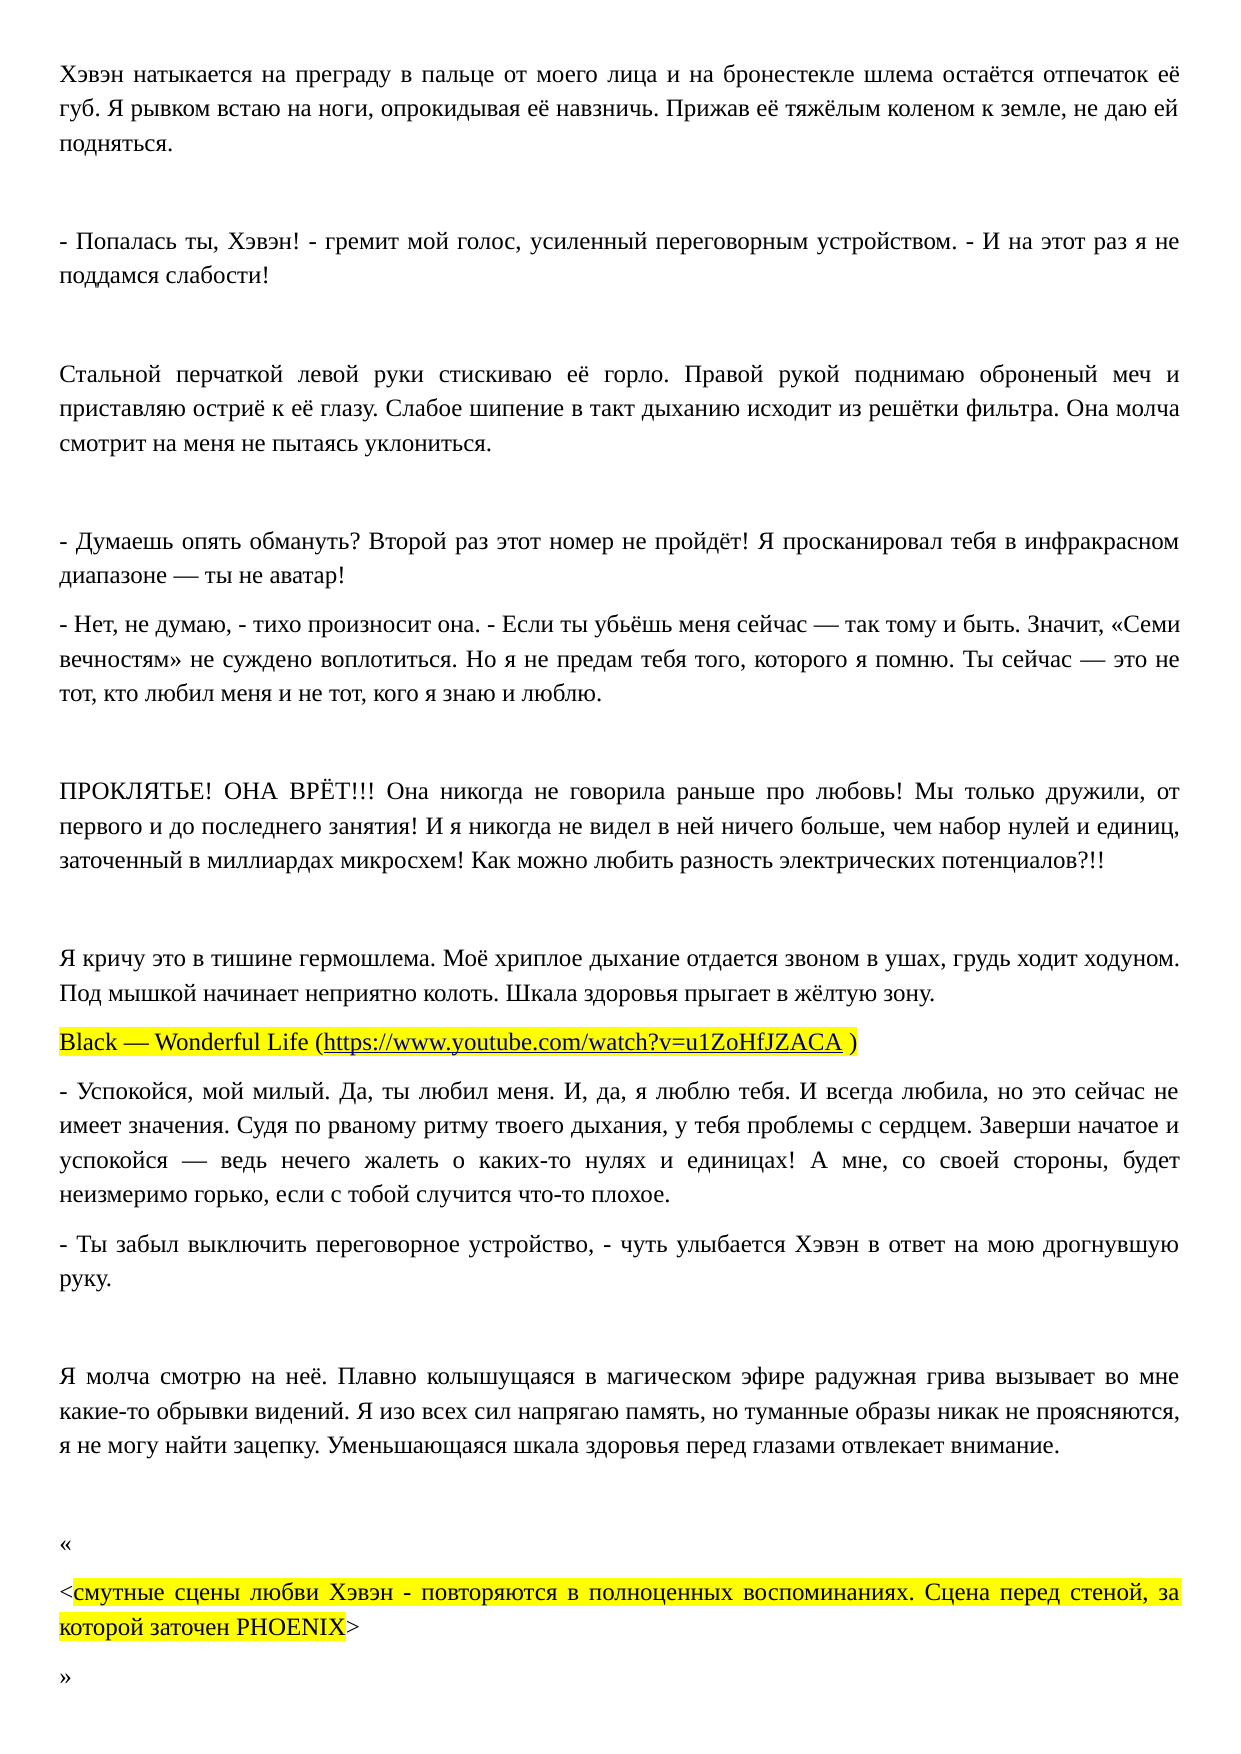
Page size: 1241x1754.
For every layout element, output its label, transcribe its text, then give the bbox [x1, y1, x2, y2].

text - Нет, не думаю, - тихо произносит она. - Если ты убьёшь меня сейчас — так тому и быть. Значит, «Семи вечностям» не суждено воплотиться. Но я не предам тебя того, которого я помню. Ты сейчас — это не тот, кто любил меня и не тот, кого я знаю и люблю. [59, 609, 1181, 707]
text - Думаешь опять обмануть? Второй раз этот номер не пройдёт! Я просканировал тебя в инфракрасном диапазоне — ты не аватар! [59, 526, 1181, 589]
text <смутные сцены любви Хэвэн - повторяются в полноценных воспоминаниях. Сцена перед стеной, за которой заточен PHOENIX> [59, 1577, 1181, 1641]
text Я молча смотрю на неё. Плавно колышущаяся в магическом эфире радужная грива вызывает во мне какие-то обрывки видений. Я изо всех сил напрягаю память, но туманные образы никак не проясняются, я не могу найти зацепку. Уменьшающаяся шкала здоровья перед глазами отвлекает внимание. [59, 1361, 1181, 1459]
text Black — Wonderful Life (https://www.youtube.com/watch?v=u1ZoHfJZACA ) [59, 1027, 1181, 1056]
text - Попалась ты, Хэвэн! - гремит мой голос, усиленный переговорным устройством. - И на этот раз я не поддамся слабости! [59, 226, 1181, 289]
text ПРОКЛЯТЬЕ! ОНА ВРЁТ!!! Она никогда не говорила раньше про любовь! Мы только дружили, от первого и до последнего занятия! И я никогда не видел в ней ничего больше, чем набор нулей и единиц, заточенный в миллиардах микросхем! Как можно любить разность электрических потенциалов?!! [59, 776, 1181, 874]
text - Ты забыл выключить переговорное устройство, - чуть улыбается Хэвэн в ответ на мою дрогнувшую руку. [59, 1229, 1181, 1292]
text » [59, 1661, 1181, 1690]
text Хэвэн натыкается на преграду в пальце от моего лица и на бронестекле шлема остаётся отпечаток её губ. Я рывком встаю на ноги, опрокидывая её навзничь. Прижав её тяжёлым коленом к земле, не даю ей подняться. [59, 59, 1181, 157]
text - Успокойся, мой милый. Да, ты любил меня. И, да, я люблю тебя. И всегда любила, но это сейчас не имеет значения. Судя по рваному ритму твоего дыхания, у тебя проблемы с сердцем. Заверши начатое и успокойся — ведь нечего жалеть о каких-то нулях и единицах! А мне, со своей стороны, будет неизмеримо горько, если с тобой случится что-то плохое. [59, 1076, 1181, 1208]
text Я кричу это в тишине гермошлема. Моё хриплое дыхание отдается звоном в ушах, грудь ходит ходуном. Под мышкой начинает неприятно колоть. Шкала здоровья прыгает в жёлтую зону. [59, 943, 1181, 1007]
text « [59, 1528, 1181, 1557]
text Стальной перчаткой левой руки стискиваю её горло. Правой рукой поднимаю оброненый меч и приставляю остриё к её глазу. Слабое шипение в такт дыханию исходит из решётки фильтра. Она молча смотрит на меня не пытаясь уклониться. [59, 359, 1181, 456]
